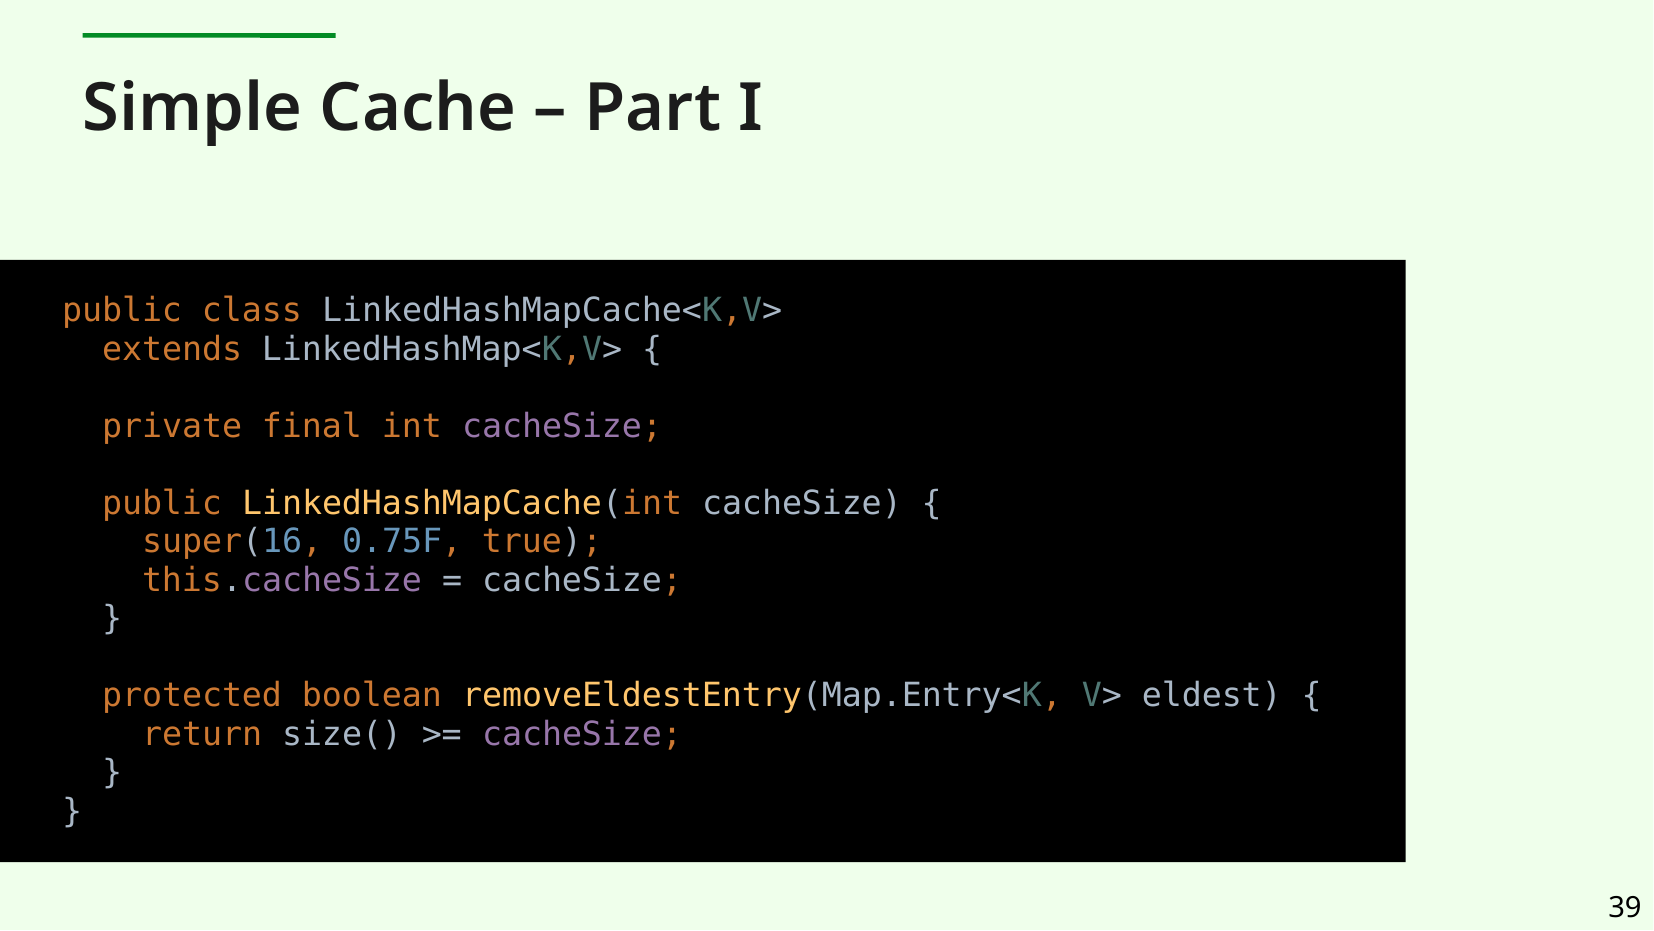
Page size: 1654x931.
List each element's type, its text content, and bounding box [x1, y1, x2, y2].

text_box public class LinkedHashMapCache<K,V> extends LinkedHashMap<K,V> { private final int cacheSize; public LinkedHashMapCache(int cacheSize) { super(16, 0.75F, true); this.cacheSize = cacheSize; } protected boolean removeEldestEntry(Map.Entry<K, V> eldest) { return size() >= cacheSize; } } [47, 283, 1359, 863]
title Simple Cache – Part I [82, 59, 1571, 193]
text_box [0, 259, 1406, 863]
